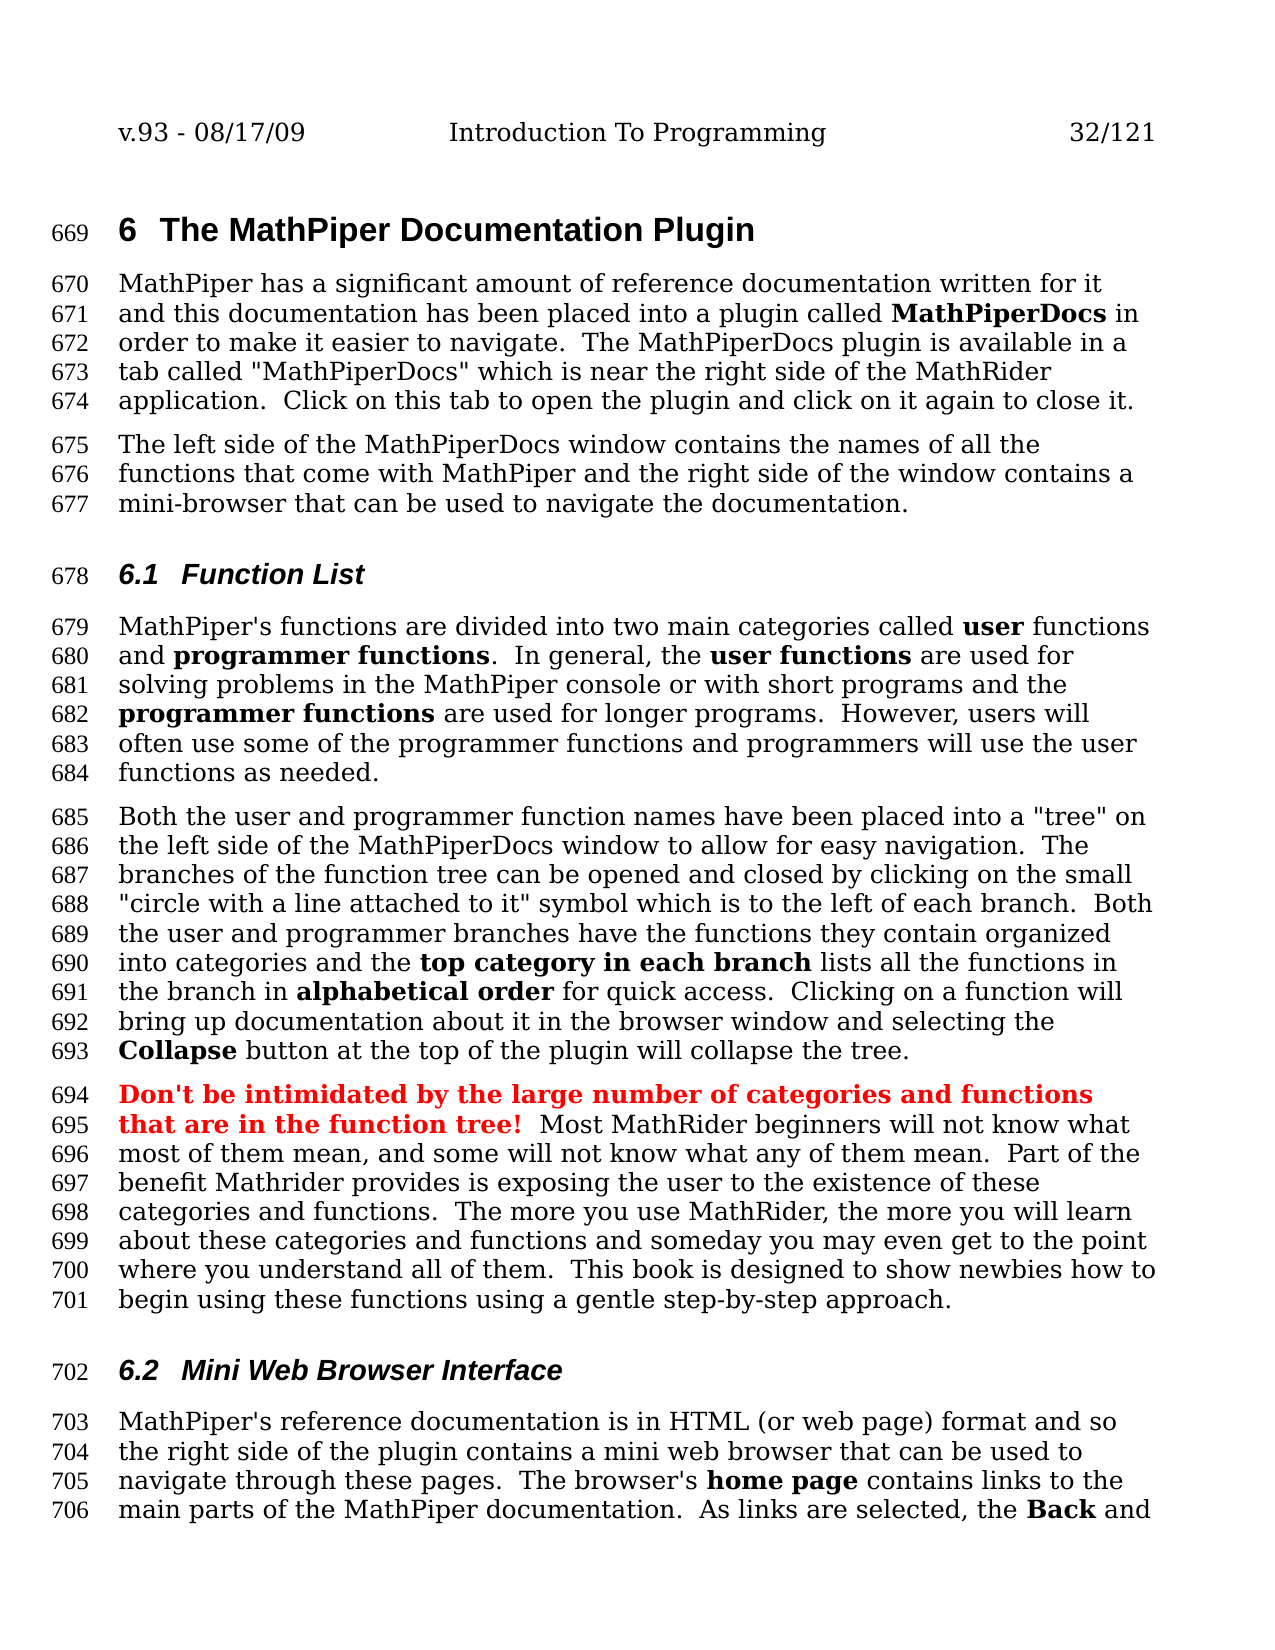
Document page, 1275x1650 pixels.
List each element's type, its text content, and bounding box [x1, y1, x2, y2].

subtitle Function List [118, 557, 1157, 591]
subtitle The MathPiper Documentation Plugin [118, 210, 1157, 248]
text MathPiper's functions are divided into two main categories called user functions and programmer functions. In general, the user functions are used for solving problems in the MathPiper console or with short programs and the programmer functions are used for longer programs. However, users will often use some of the programmer functions and programmers will use the user functions as needed. [118, 611, 1157, 787]
text The left side of the MathPiperDocs window contains the names of all the functions that come with MathPiper and the right side of the window contains a mini-browser that can be used to navigate the documentation. [118, 430, 1157, 518]
text Don't be intimidated by the large number of categories and functions that are in the function tree! Most MathRider beginners will not know what most of them mean, and some will not know what any of them mean. Part of the benefit Mathrider provides is exposing the user to the existence of these categories and functions. The more you use MathRider, the more you will learn about these categories and functions and someday you may even get to the point where you understand all of them. This book is designed to show newbies how to begin using these functions using a gentle step-by-step approach. [118, 1080, 1157, 1314]
text MathPiper has a significant amount of reference documentation written for it and this documentation has been placed into a plugin called MathPiperDocs in order to make it easier to navigate. The MathPiperDocs plugin is available in a tab called "MathPiperDocs" which is near the right side of the MathRider application. Click on this tab to open the plugin and click on it again to close it. [118, 269, 1157, 415]
text MathPiper's reference documentation is in HTML (or web page) format and so the right side of the plugin contains a mini web browser that can be used to navigate through these pages. The browser's home page contains links to the main parts of the MathPiper documentation. As links are selected, the Back and [118, 1407, 1157, 1524]
subtitle Mini Web Browser Interface [118, 1353, 1157, 1387]
text Both the user and programmer function names have been placed into a "tree" on the left side of the MathPiperDocs window to allow for easy navigation. The branches of the function tree can be opened and closed by clicking on the small "circle with a line attached to it" symbol which is to the left of each branch. Both the user and programmer branches have the functions they contain organized into categories and the top category in each branch lists all the functions in the branch in alphabetical order for quick access. Clicking on a function will bring up documentation about it in the browser window and selecting the Collapse button at the top of the plugin will collapse the tree. [118, 802, 1157, 1065]
